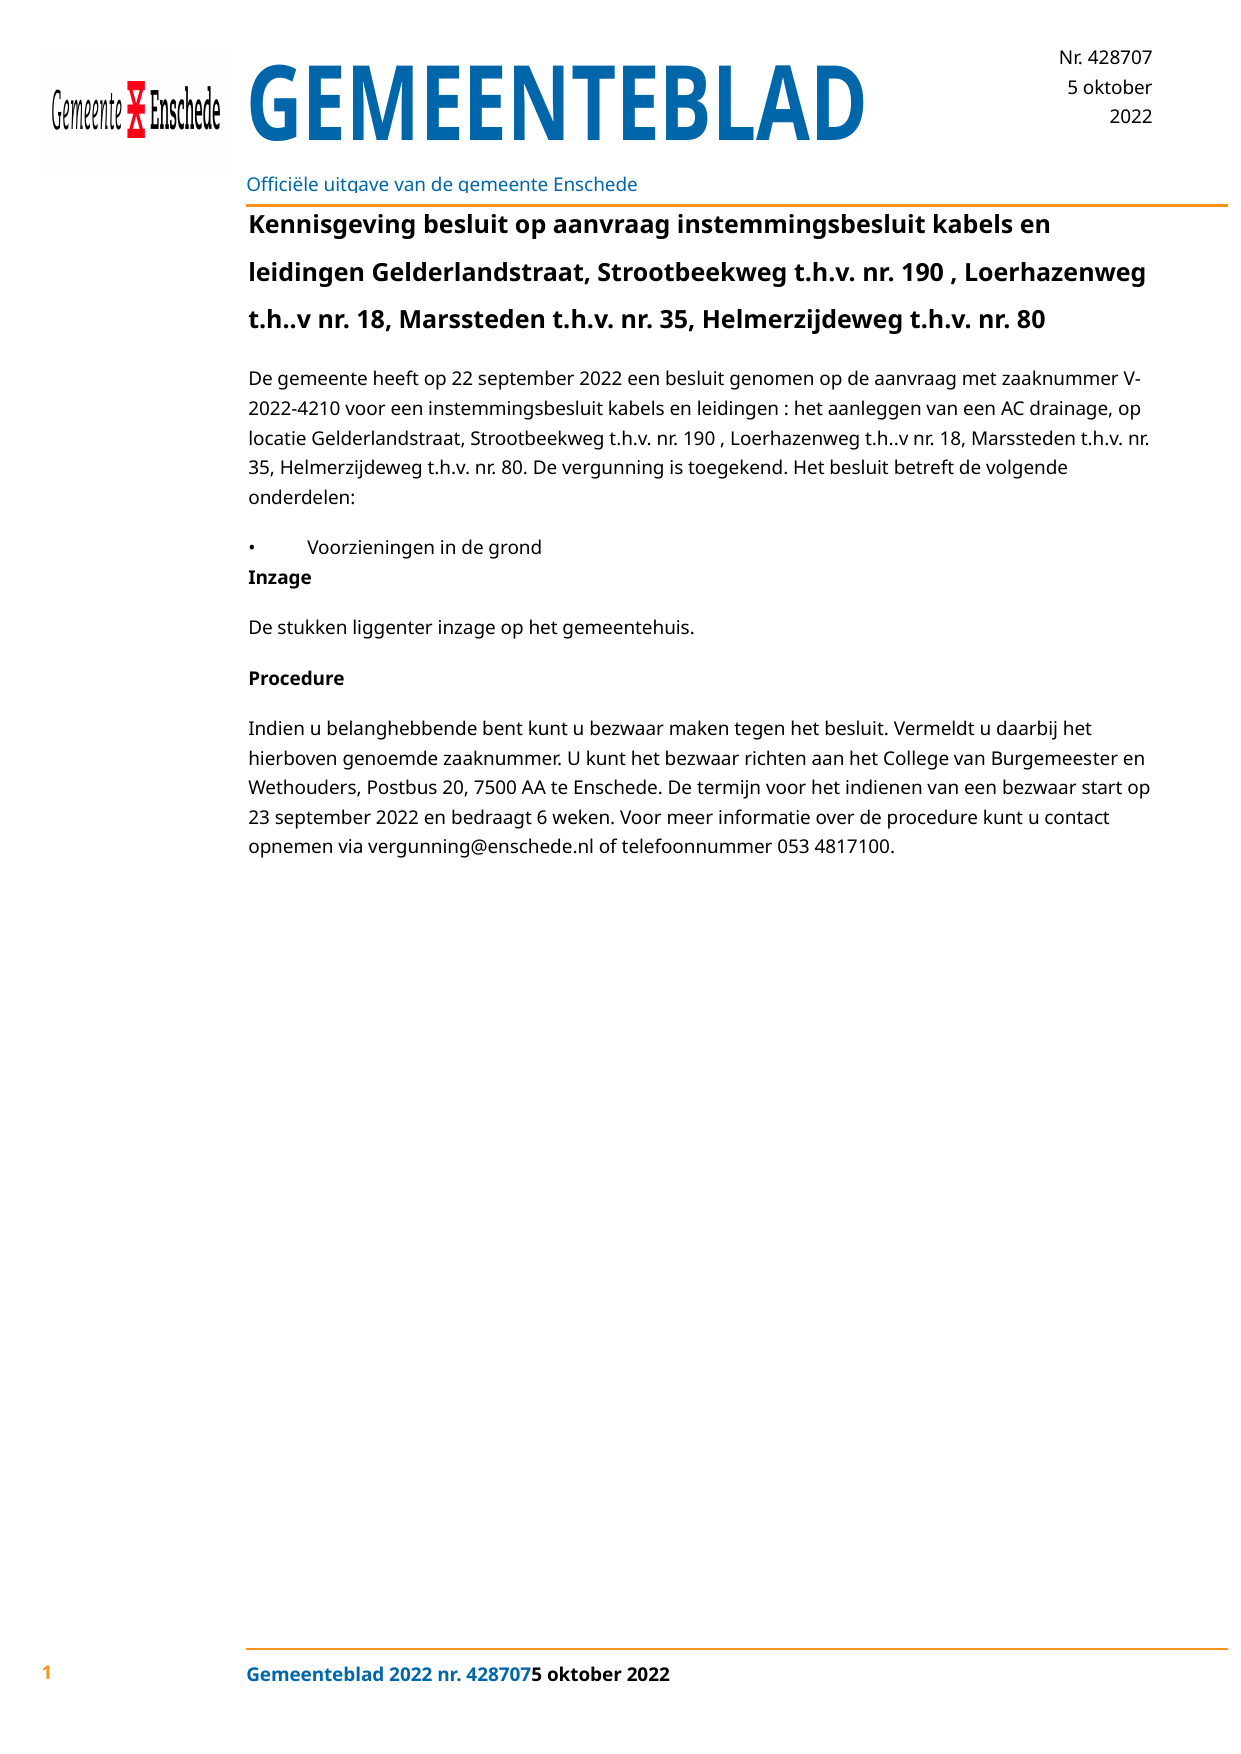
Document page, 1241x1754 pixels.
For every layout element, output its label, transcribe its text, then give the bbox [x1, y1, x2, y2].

text Indien u belanghebbende bent kunt u bezwaar maken tegen het besluit. Vermeldt u daarbij het hierboven genoemde zaaknummer. U kunt het bezwaar richten aan het College van Burgemees­ter en Wethouders, Postbus 20, 7500 AA te Enschede. De termijn voor het indienen van een bezwaar start op 23 september 2022 en bedraagt 6 weken. Voor meer informatie over de procedure kunt u contact opnemen via vergunning@enschede.nl of telefoonnummer 053 4817100. [248, 715, 1152, 859]
text De stukken liggenter inzage op het gemeentehuis. [248, 614, 1152, 640]
text De gemeente heeft op 22 september 2022 een besluit genomen op de aanvraag met zaaknummer V-2022-4210 voor een instemmingsbesluit kabels en leidingen : het aanleggen van een AC drainage, op locatie Gelderlandstraat, Strootbeekweg t.h.v. nr. 190 , Loerhazenweg t.h..v nr. 18, Marssteden t.h.v. nr. 35, Helmerzijdeweg t.h.v. nr. 80. De vergunning is toegekend. Het besluit betreft de volgende onderdelen: [248, 366, 1152, 509]
text Procedure [248, 665, 1152, 690]
text Kennisgeving besluit op aanvraag instemmingsbesluit kabels en leidingen Gelderlandstraat, Strootbeekweg t.h.v. nr. 190 , Loerhazenweg t.h..v nr. 18, Marssteden t.h.v. nr. 35, Helmerzijdeweg t.h.v. nr. 80 [248, 207, 1152, 336]
list Voorzieningen in de grond [248, 534, 1152, 560]
text Inzage [248, 564, 1152, 589]
picture [41, 47, 231, 172]
